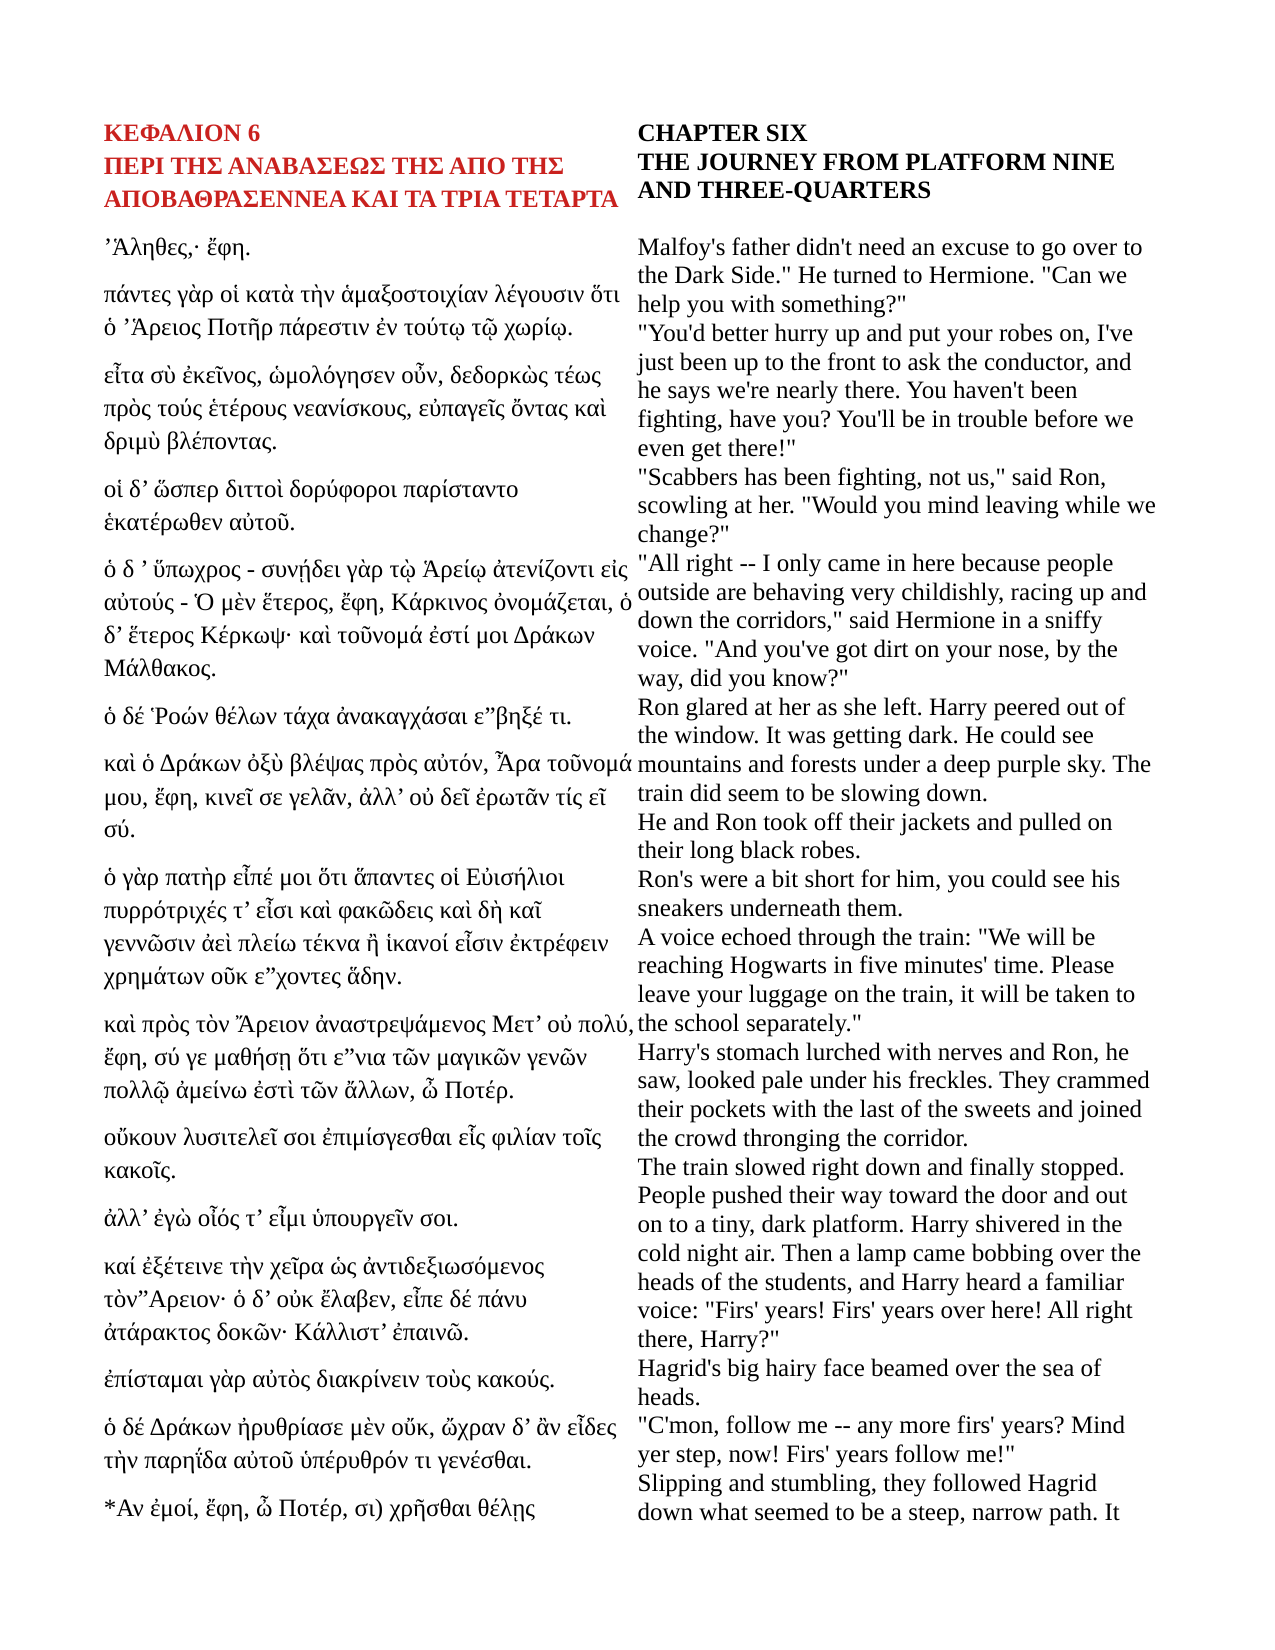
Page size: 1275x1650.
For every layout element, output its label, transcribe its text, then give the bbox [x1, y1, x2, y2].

table_cell ’Ἁληθες,· ἔφη. πάντες γὰρ οἱ κατὰ τὴν ἁμαξοστοιχίαν λέγουσιν ὅτι ὁ ’Ἁρειος Ποτῆρ πάρεστιν ἐν τούτῳ τῷ χωρίῳ. εἶτα σὺ ἐκεῖνος, ὡμολόγησεν οὖν, δεδορκὼς τέως πρὸς τούς ἑτέρους νεανίσκους, εὐπαγεῖς ὄντας καὶ δριμὺ βλέποντας. οἱ δ’ ὥσπερ διττοὶ δορύφοροι παρίσταντο ἑκατέρωθεν αὐτοῦ. ὁ δ ’ ὕπωχρος - συνῄδει γὰρ τῲ Ἁρείῳ ἀτενίζοντι εἰς αὐτούς - Ὁ μὲν ἕτερος, ἔφη, Κάρκινος ὀνομάζεται, ὁ δ’ ἕτερος Κέρκωψ· καὶ τοῦνομά ἐστί μοι Δράκων Μάλθακος. ὁ δέ Ῥοών θέλων τάχα ἀνακαγχάσαι ε”βηξέ τι. καὶ ὁ Δράκων ὀξὺ βλέψας πρὸς αὐτόν, Ἆρα τοῦνομά μου, ἔφη, κινεῖ σε γελᾶν, ἀλλ’ οὐ δεῖ ἐρωτᾶν τίς εῖ σύ. ὁ γὰρ πατὴρ εἶπέ μοι ὅτι ἅπαντες οἱ Εὐισήλιοι πυρρότριχές τ’ εἶσι καὶ φακῶδεις καὶ δὴ καῖ γεννῶσιν ἀεὶ πλείω τέκνα ἢ ἱκανοί εἶσιν ἐκτρέφειν χρημάτων οῦκ ε”χοντες ἅδην. καὶ πρὸς τὸν Ἄρειον ἀναστρεψάμενος Μετ’ οὐ πολύ, ἔφη, σύ γε μαθήσῃ ὅτι ε”νια τῶν μαγικῶν γενῶν πολλῷ ἀμείνω ἐστὶ τῶν ἄλλων, ὦ Ποτέρ. οὔκουν λυσιτελεῖ σοι ἐπιμίσγεσθαι εἷς φιλίαν τοῖς κακοῖς. ἀλλ’ ἐγὼ οἶός τ’ εἶμι ὑπουργεῖν σοι. καί ἐξέτεινε τὴν χεῖρα ὡς ἀντιδεξιωσόμενος τὸν”Αρειον· ὁ δ’ οὐκ ἔλαβεν, εἶπε δέ πάνυ ἀτάρακτος δοκῶν· Κάλλιστ’ ἐπαινῶ. ἐπίσταμαι γὰρ αὐτὸς διακρίνειν τοὺς κακούς. ὁ δέ Δράκων ἠρυθρίασε μὲν οὔκ, ὤχραν δ’ ἂν εἶδες τὴν παρηΐδα αὐτοῦ ὑπέρυθρόν τι γενέσθαι. *Αν ἐμοί, ἔφη, ὦ Ποτέρ, σι) χρῆσθαι θέλῃς [104, 232, 637, 1526]
table_header ΚΕΦΑΛΙΟΝ 6 ΠΕΡΙ ΤΗΣ ΑΝΑΒΑΣΕΩΣ ΤΗΣ ΑΠΟ ΤΗΣ ΑΠΟΒΑΘΡΑΣΕΝΝΕΑ ΚΑΙ ΤΑ ΤΡΙΑ ΤΕΤΑΡΤΑ [104, 118, 637, 232]
table_cell Malfoy's father didn't need an excuse to go over to the Dark Side." He turned to Hermione. "Can we help you with something?" "You'd better hurry up and put your robes on, I've just been up to the front to ask the conductor, and he says we're nearly there. You haven't been fighting, have you? You'll be in trouble before we even get there!" "Scabbers has been fighting, not us," said Ron, scowling at her. "Would you mind leaving while we change?" "All right -- I only came in here because people outside are behaving very childishly, racing up and down the corridors," said Hermione in a sniffy voice. "And you've got dirt on your nose, by the way, did you know?" Ron glared at her as she left. Harry peered out of the window. It was getting dark. He could see mountains and forests under a deep purple sky. The train did seem to be slowing down. He and Ron took off their jackets and pulled on their long black robes. Ron's were a bit short for him, you could see his sneakers underneath them. A voice echoed through the train: "We will be reaching Hogwarts in five minutes' time. Please leave your luggage on the train, it will be taken to the school separately." Harry's stomach lurched with nerves and Ron, he saw, looked pale under his freckles. They crammed their pockets with the last of the sweets and joined the crowd thronging the corridor. The train slowed right down and finally stopped. People pushed their way toward the door and out on to a tiny, dark platform. Harry shivered in the cold night air. Then a lamp came bobbing over the heads of the students, and Harry heard a familiar voice: "Firs' years! Firs' years over here! All right there, Harry?" Hagrid's big hairy face beamed over the sea of heads. "C'mon, follow me -- any more firs' years? Mind yer step, now! Firs' years follow me!" Slipping and stumbling, they followed Hagrid down what seemed to be a steep, narrow path. It [638, 232, 1157, 1526]
table_header CHAPTER SIX THE JOURNEY FROM PLATFORM NINE AND THREE-QUARTERS [638, 118, 1157, 232]
